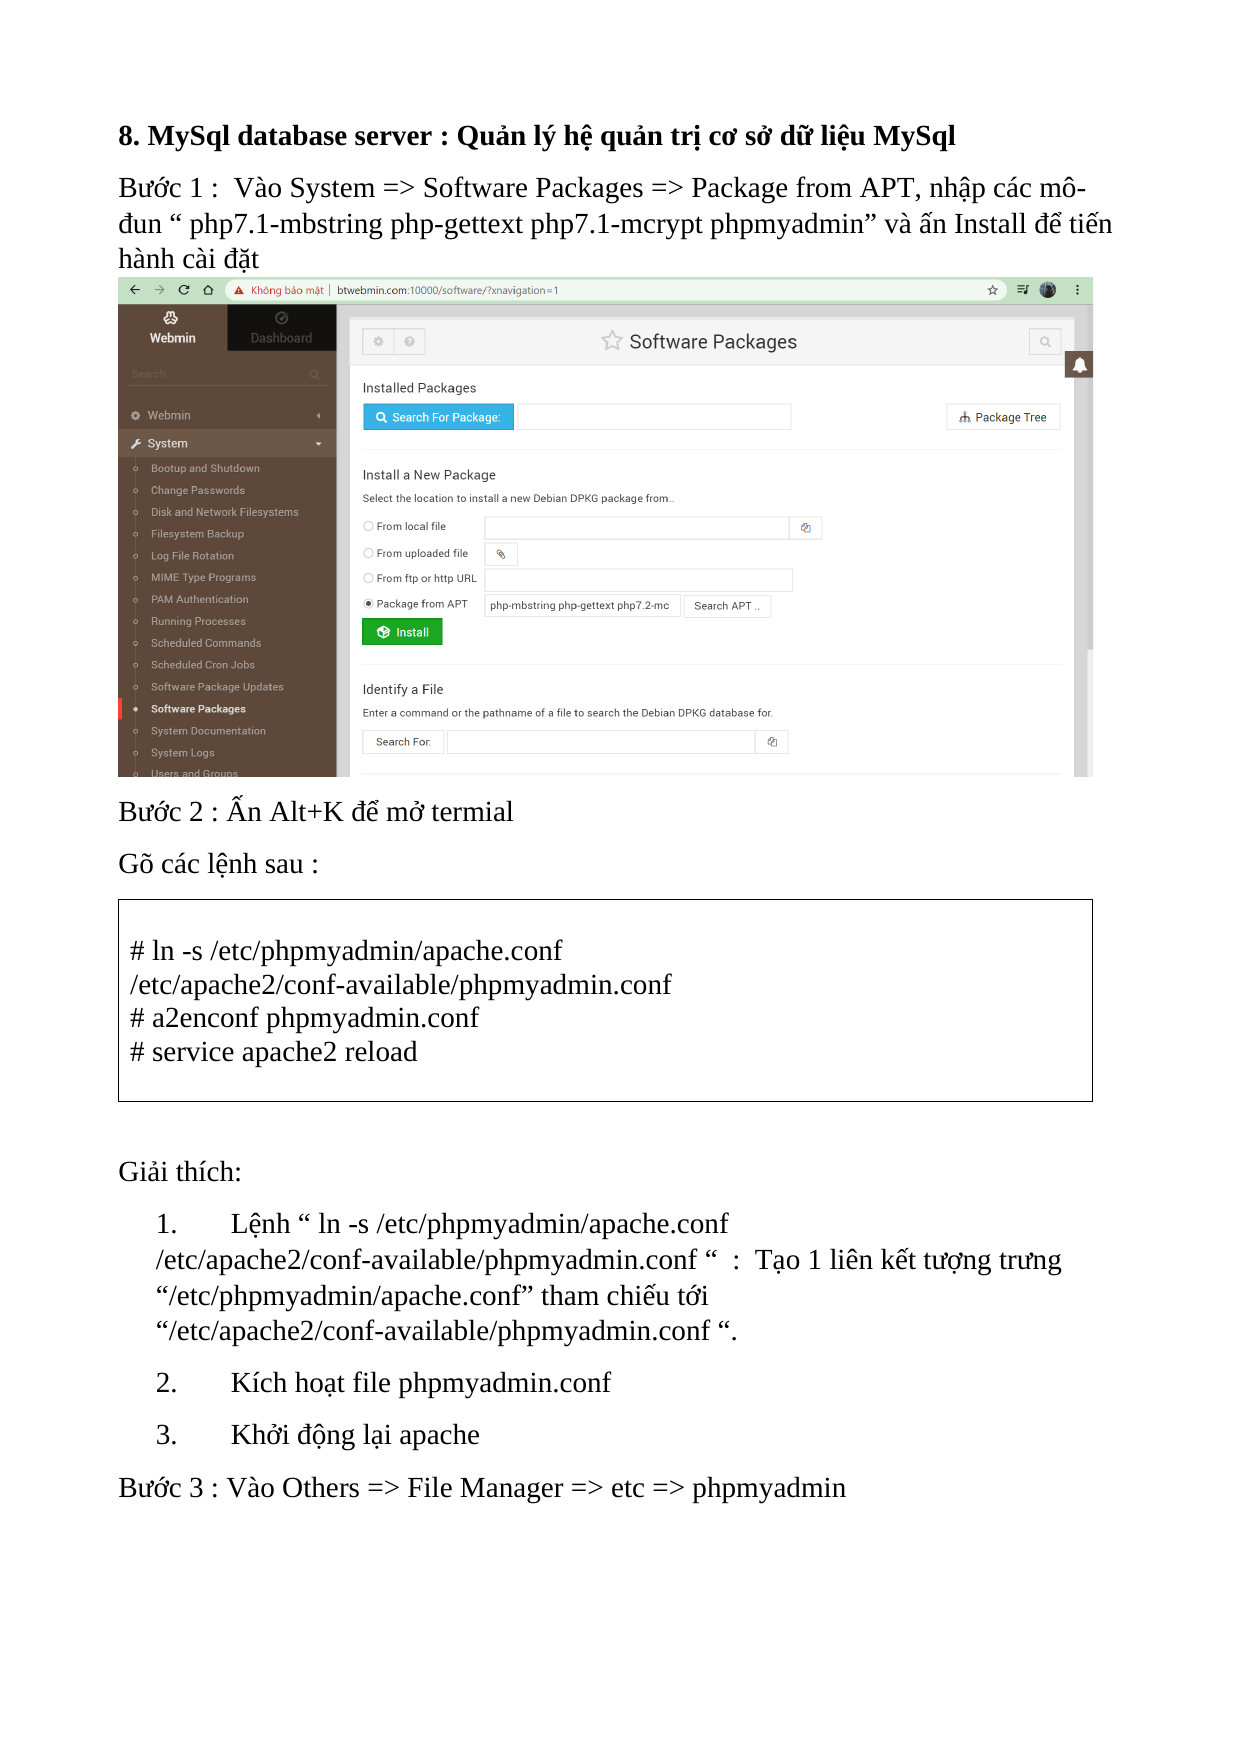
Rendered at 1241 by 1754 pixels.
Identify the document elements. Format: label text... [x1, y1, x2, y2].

list Khởi động lại apache [156, 1417, 1122, 1451]
text Bước 1 : Vào System => Software Packages => Package from APT, nhập các mô-đun “ php7.1-mbstring php-gettext php7.1-mcrypt phpmyadmin” và ấn Install để tiến hành cài đặt [118, 170, 1122, 776]
text Gõ các lệnh sau : [118, 847, 1122, 880]
list Kích hoạt file phpmyadmin.conf [156, 1365, 1122, 1399]
text Bước 3 : Vào Others => File Manager => etc => phpmyadmin [118, 1470, 1122, 1503]
text 8. MySql database server : Quản lý hệ quản trị cơ sở dữ liệu MySql [118, 118, 1122, 152]
table_header # ln -s /etc/phpmyadmin/apache.conf /etc/apache2/conf-available/phpmyadmin.conf # a2enconf phpmyadmin.conf # service apache2 reload [119, 900, 1092, 1101]
list Lệnh “ ln -s /etc/phpmyadmin/apache.conf /etc/apache2/conf-available/phpmyadmin.conf “ : Tạo 1 liên kết tượng trưng “/etc/phpmyadmin/apache.conf” tham chiếu tới “/etc/apache2/conf-available/phpmyadmin.conf “. [156, 1207, 1122, 1347]
text Giải thích: [118, 1154, 1122, 1188]
text Bước 2 : Ấn Alt+K để mở termial [118, 794, 1122, 828]
